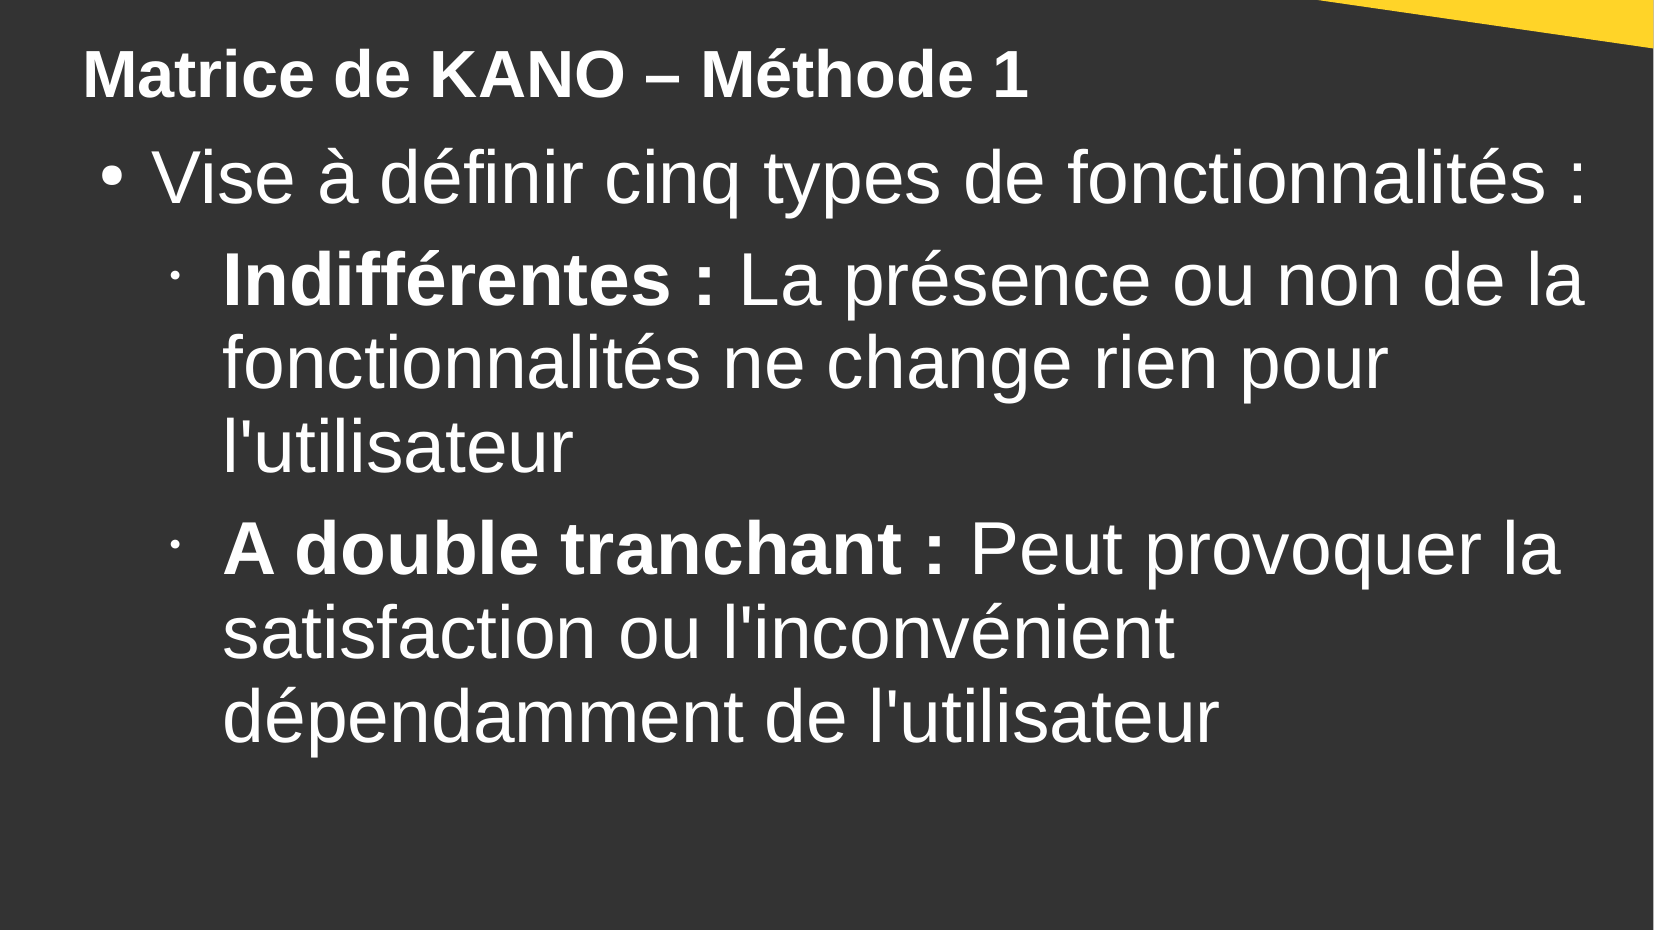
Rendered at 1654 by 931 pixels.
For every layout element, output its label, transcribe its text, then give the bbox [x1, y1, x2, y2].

text_box [1317, 0, 1654, 49]
list Vise à définir cinq types de fonctionnalités : Indifférentes : La présence ou non de la fonctionnalités ne change rien pour l'utilisateur A double tranchant : Peut provoquer la satisfaction ou l'inconvénient dépendamment de l'utilisateur [80, 135, 1620, 792]
title Matrice de KANO – Méthode 1 [82, 37, 1571, 122]
